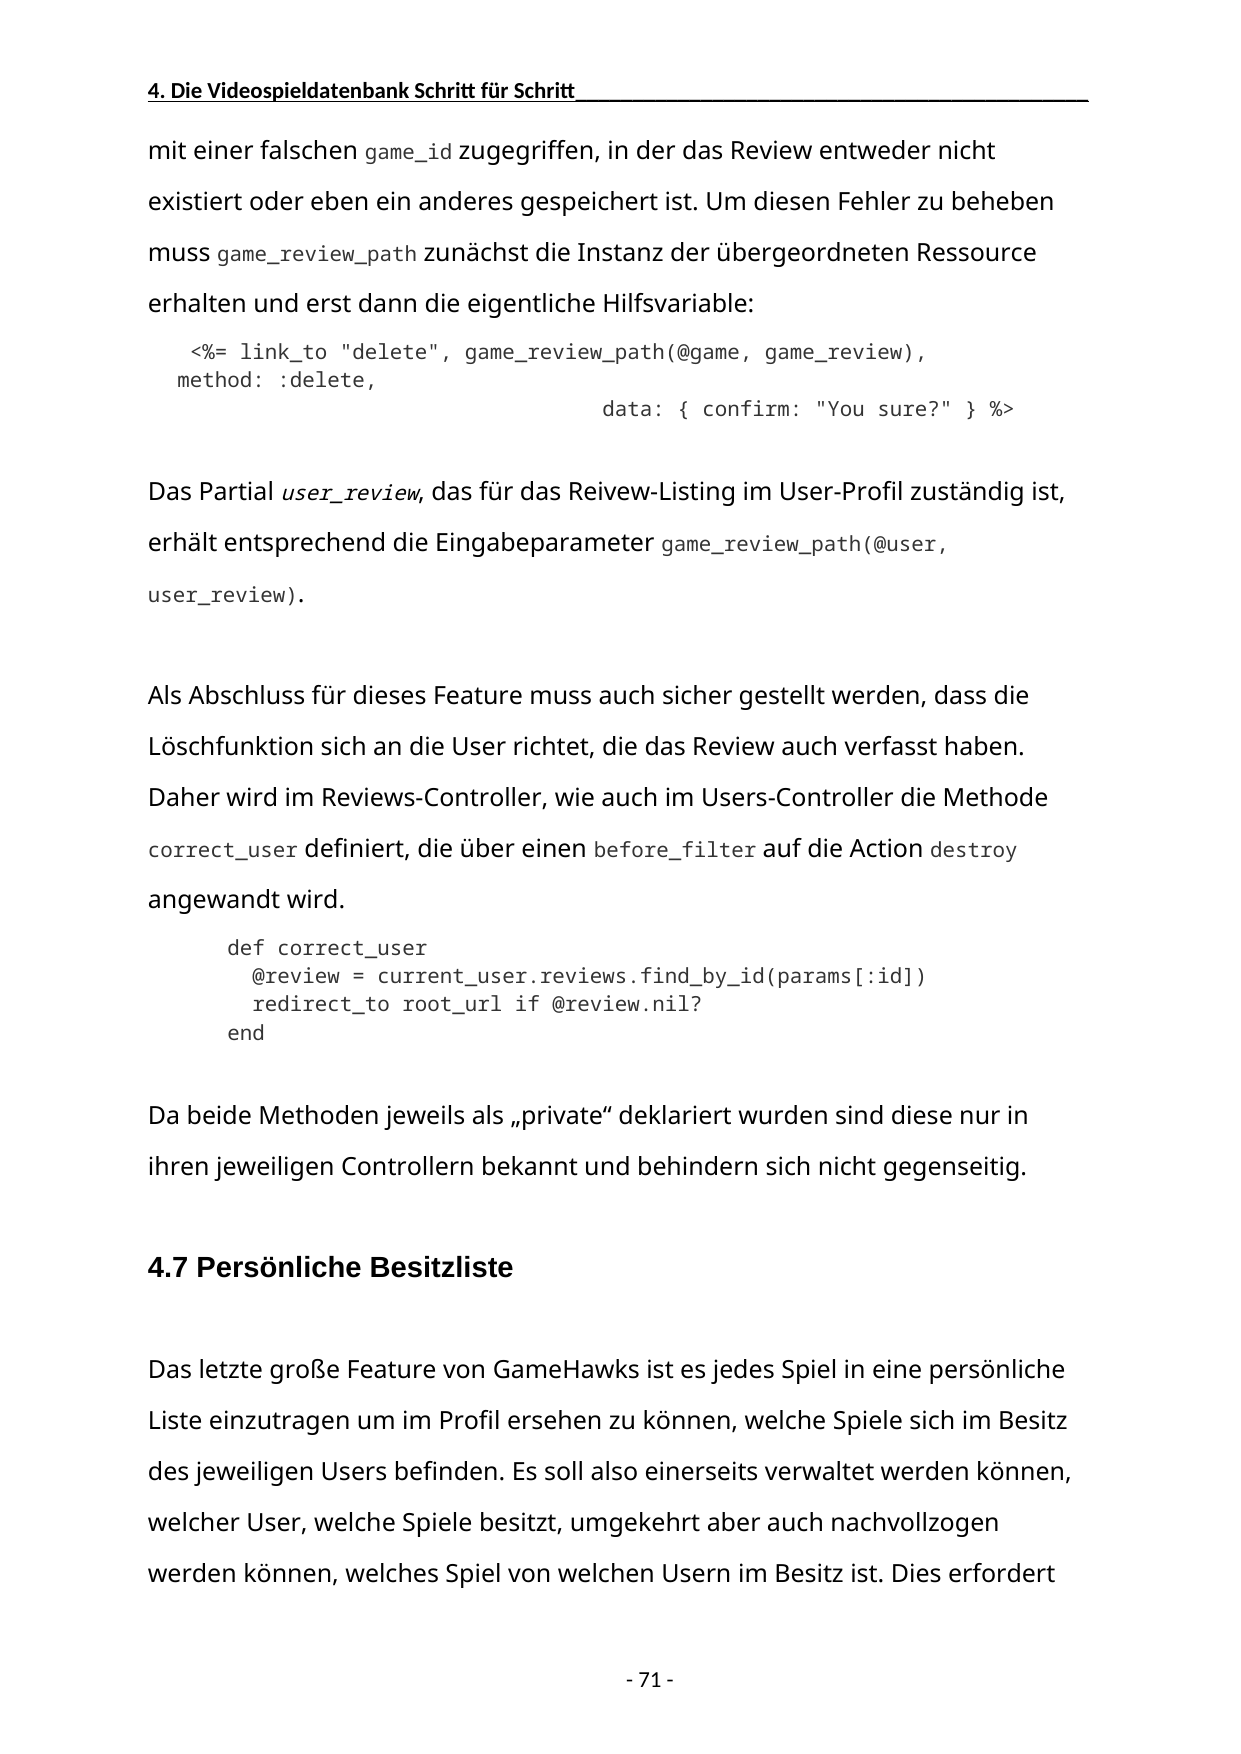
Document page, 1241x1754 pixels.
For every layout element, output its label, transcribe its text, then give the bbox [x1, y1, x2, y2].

text mit einer falschen game_id zugegriffen, in der das Review entweder nicht existiert oder eben ein anderes gespeichert ist. Um diesen Fehler zu beheben muss game_review_path zunächst die Instanz der übergeordneten Ressource erhalten und erst dann die eigentliche Hilfsvariable: [148, 133, 1093, 320]
text Das Partial user_review, das für das Reivew-Listing im User-Profil zuständig ist, erhält entsprechend die Eingabeparameter game_review_path(@user, user_review). [148, 473, 1093, 609]
text <%= link_to "delete", game_review_path(@game, game_review), method: :delete, [177, 337, 1093, 394]
text def correct_user [177, 933, 1093, 961]
text Da beide Methoden jeweils als „private“ deklariert wurden sind diese nur in ihren jeweiligen Controllern bekannt und behindern sich nicht gegenseitig. [148, 1097, 1093, 1183]
text redirect_to root_url if @review.nil? [177, 989, 1093, 1018]
text Als Abschluss für dieses Feature muss auch sicher gestellt werden, dass die Löschfunktion sich an die User richtet, die das Review auch verfasst haben. Daher wird im Reviews-Controller, wie auch im Users-Controller die Methode correct_user definiert, die über einen before_filter auf die Action destroy angewandt wird. [148, 677, 1093, 916]
text end [177, 1018, 1093, 1046]
subtitle 4.7 Persönliche Besitzliste [148, 1250, 1093, 1284]
text data: { confirm: "You sure?" } %> [177, 394, 1093, 422]
text Das letzte große Feature von GameHawks ist es jedes Spiel in eine persönliche Liste einzutragen um im Profil ersehen zu können, welche Spiele sich im Besitz des jeweiligen Users befinden. Es soll also einerseits verwaltet werden können, welcher User, welche Spiele besitzt, umgekehrt aber auch nachvollzogen werden können, welches Spiel von welchen Usern im Besitz ist. Dies erfordert [148, 1351, 1093, 1590]
text @review = current_user.reviews.find_by_id(params[:id]) [177, 961, 1093, 989]
